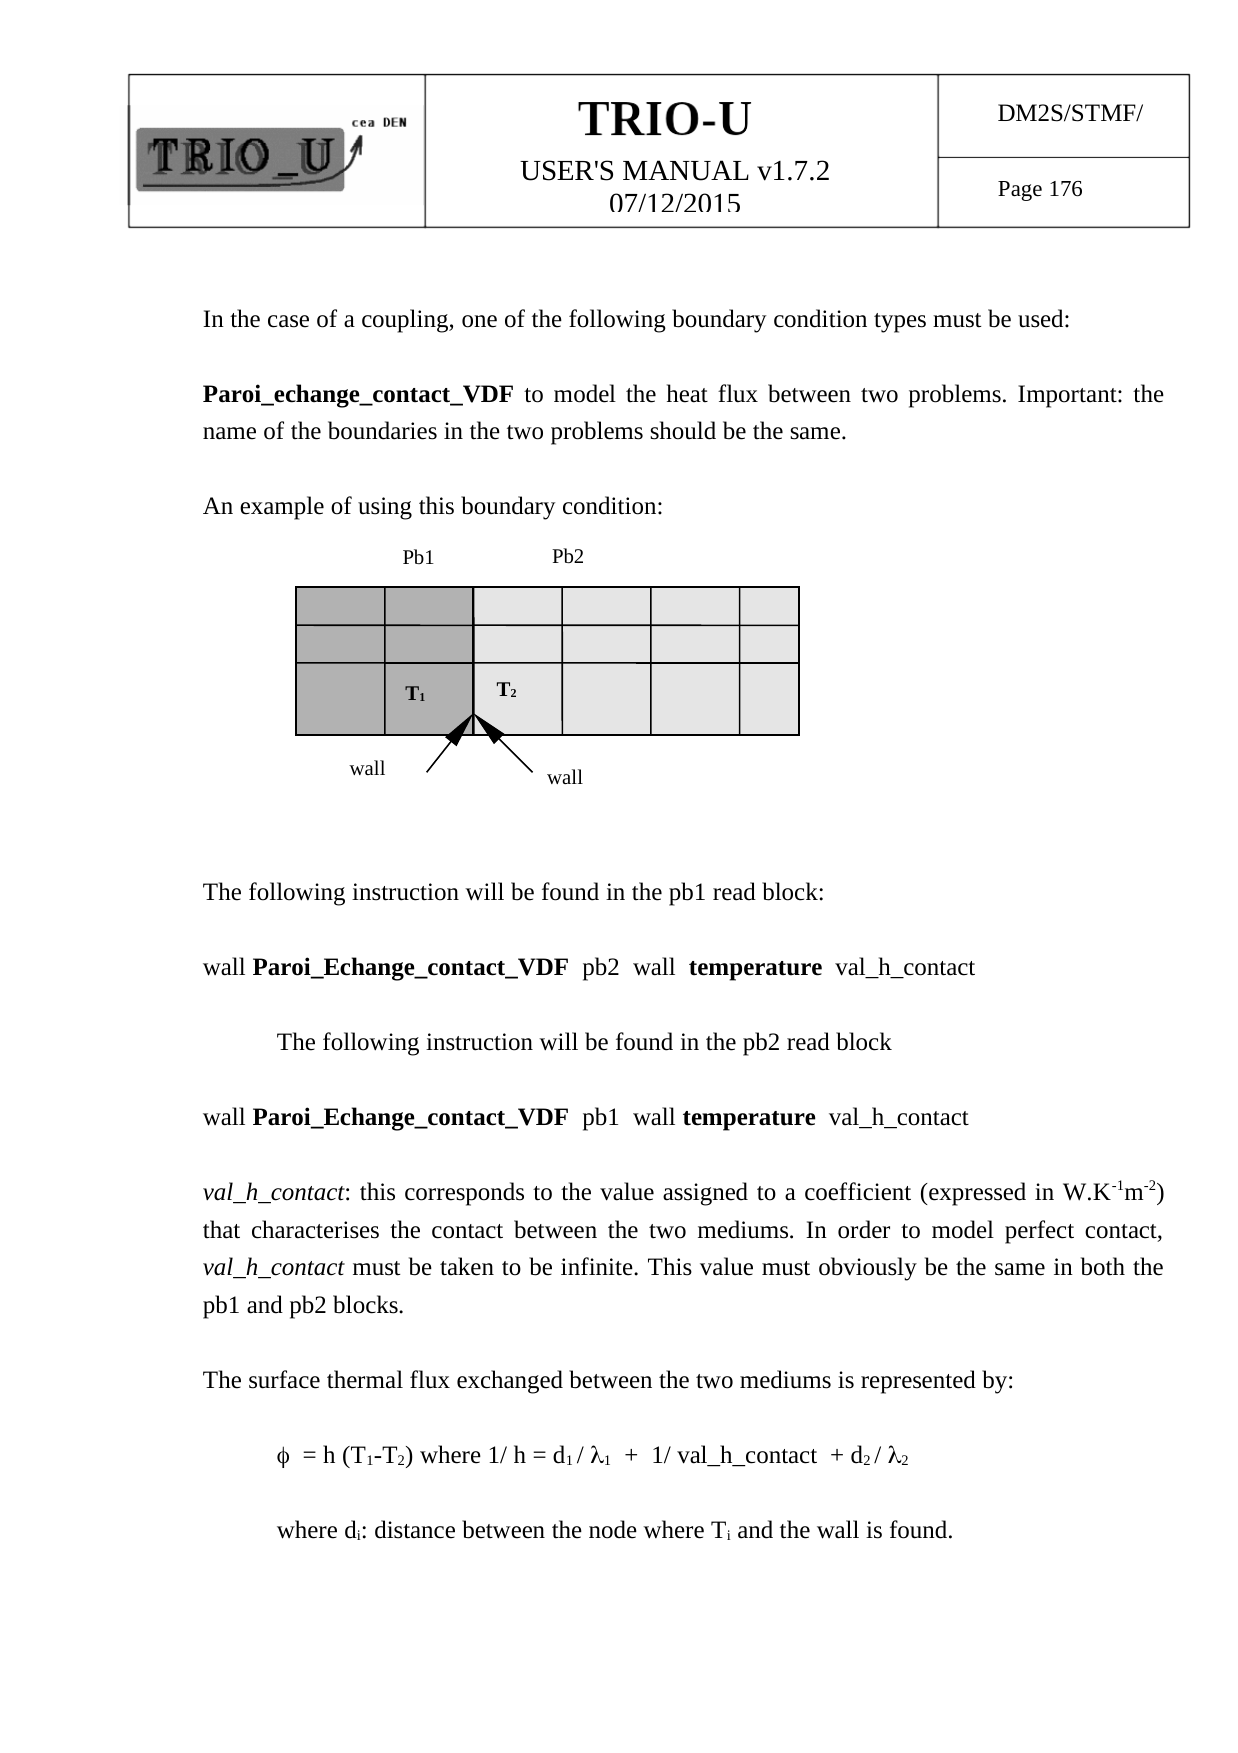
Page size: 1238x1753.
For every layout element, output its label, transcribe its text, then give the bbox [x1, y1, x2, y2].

text  = h (T1-T2) where 1/ h = d1 / 1 + 1/ val_h_contact + d2 / 2 [203, 1431, 1165, 1468]
text An example of using this boundary condition: [203, 483, 1165, 520]
text The surface thermal flux exchanged between the two mediums is represented by: [203, 1356, 1165, 1393]
text val_h_contact: this corresponds to the value assigned to a coefficient (expressed in W.K-1m-2) that characterises the contact between the two mediums. In order to model perfect contact, val_h_contact must be taken to be infinite. This value must obviously be the same in both the pb1 and pb2 blocks. [203, 1168, 1165, 1318]
text Paroi_echange_contact_VDF to model the heat flux between two problems. Important: the name of the boundaries in the two problems should be the same. [203, 370, 1165, 445]
text wall Paroi_Echange_contact_VDF pb2 wall temperature val_h_contact [203, 943, 1165, 981]
text wall Paroi_Echange_contact_VDF pb1 wall temperature val_h_contact [203, 1093, 1165, 1131]
text The following instruction will be found in the pb2 read block [203, 1018, 1165, 1056]
text In the case of a coupling, one of the following boundary condition types must be used: [203, 295, 1165, 333]
text The following instruction will be found in the pb1 read block: [203, 868, 1165, 906]
text where di: distance between the node where Ti and the wall is found. [203, 1506, 1165, 1543]
